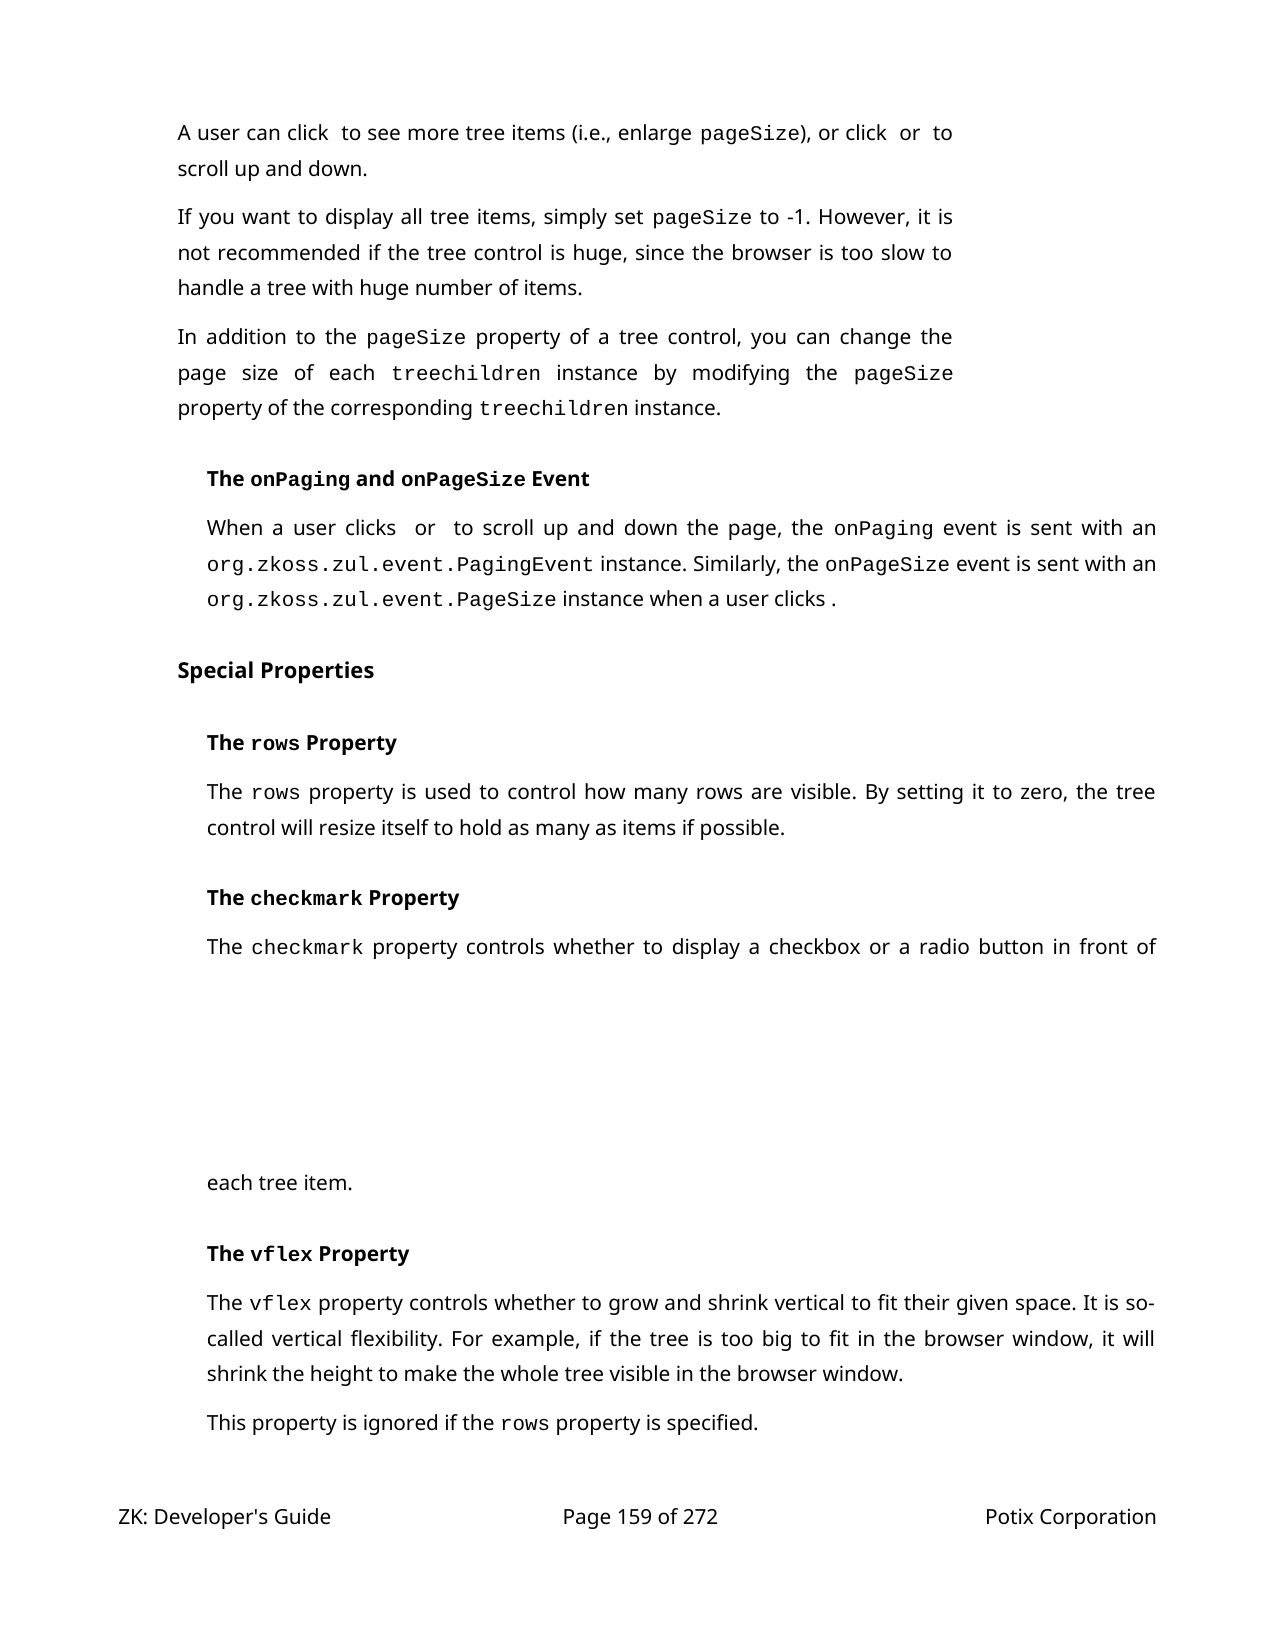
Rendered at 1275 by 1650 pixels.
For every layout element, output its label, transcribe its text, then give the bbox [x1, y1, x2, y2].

text When a user clicks or to scroll up and down the page, the onPaging event is sent with an org.zkoss.zul.event.PagingEvent instance. Similarly, the onPageSize event is sent with an org.zkoss.zul.event.PageSize instance when a user clicks . [207, 513, 1157, 613]
subtitle The checkmark Property [207, 883, 1157, 912]
subtitle Special Properties [177, 655, 1157, 685]
text The checkmark property controls whether to display a checkbox or a radio button in front of each tree item. [207, 932, 1157, 1197]
text A user can click to see more tree items (i.e., enlarge pageSize), or click or to scroll up and down. [177, 118, 1157, 182]
text The vflex property controls whether to grow and shrink vertical to fit their given space. It is so-called vertical flexibility. For example, if the tree is too big to fit in the browser window, it will shrink the height to make the whole tree visible in the browser window. [207, 1288, 1157, 1387]
text In addition to the pageSize property of a tree control, you can change the page size of each treechildren instance by modifying the pageSize property of the corresponding treechildren instance. [177, 322, 1157, 422]
text If you want to display all tree items, simply set pageSize to -1. However, it is not recommended if the tree control is huge, since the browser is too slow to handle a tree with huge number of items. [177, 202, 1157, 301]
subtitle The onPaging and onPageSize Event [207, 464, 1157, 493]
text The rows property is used to control how many rows are visible. By setting it to zero, the tree control will resize itself to hold as many as items if possible. [207, 777, 1157, 841]
subtitle The vflex Property [207, 1239, 1157, 1268]
text This property is ignored if the rows property is specified. [207, 1408, 1157, 1437]
subtitle The rows Property [207, 728, 1157, 756]
